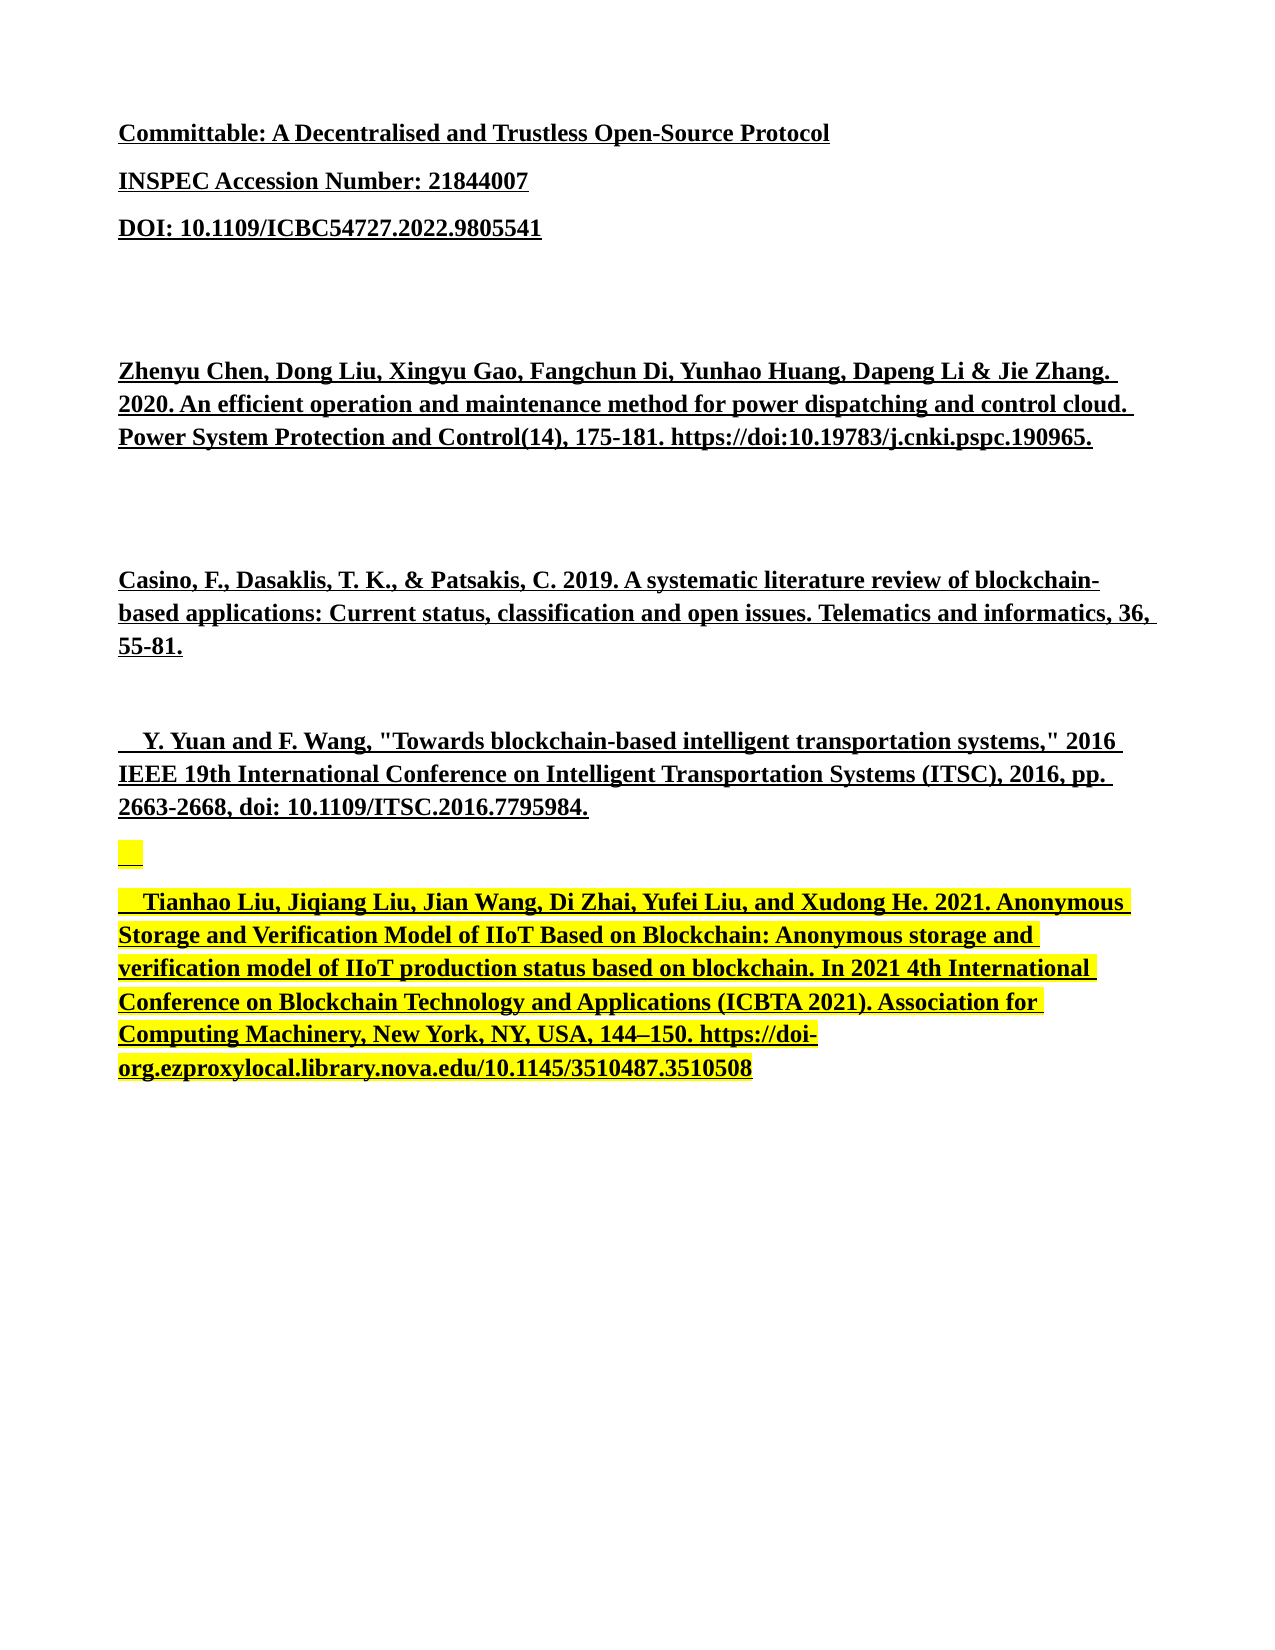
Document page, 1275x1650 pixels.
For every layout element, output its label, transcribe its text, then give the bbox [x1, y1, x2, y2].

text DOI: 10.1109/ICBC54727.2022.9805541 [118, 213, 1157, 242]
text Committable: A Decentralised and Trustless Open-Source Protocol [118, 118, 1157, 147]
text 55-81. [118, 624, 1157, 660]
text INSPEC Accession Number: 21844007 [118, 166, 1157, 194]
text Tianhao Liu, Jiqiang Liu, Jian Wang, Di Zhai, Yufei Liu, and Xudong He. 2021. Anonymous Storage and Verification Model of IIoT Based on Blockchain: Anonymous storage and verification model of IIoT production status based on blockchain. In 2021 4th International Conference on Blockchain Technology and Applications (ICBTA 2021). Association for Computing Machinery, New York, NY, USA, 144–150. https://doi-org.ezproxylocal.library.nova.edu/10.1145/3510487.3510508 [118, 887, 1157, 1081]
text Y. Yuan and F. Wang, "Towards blockchain-based intelligent transportation systems," 2016 IEEE 19th International Conference on Intelligent Transportation Systems (ITSC), 2016, pp. 2663-2668, doi: 10.1109/ITSC.2016.7795984. [118, 726, 1157, 821]
text Zhenyu Chen, Dong Liu, Xingyu Gao, Fangchun Di, Yunhao Huang, Dapeng Li & Jie Zhang. 2020. An efficient operation and maintenance method for power dispatching and control cloud. Power System Protection and Control(14), 175-181. https://doi:10.19783/j.cnki.pspc.190965. [118, 356, 1157, 451]
text Casino, F., Dasaklis, T. K., & Patsakis, C. 2019. A systematic literature review of blockchain-based applications: Current status, classification and open issues. Telematics and informatics, 36, [118, 565, 1157, 623]
